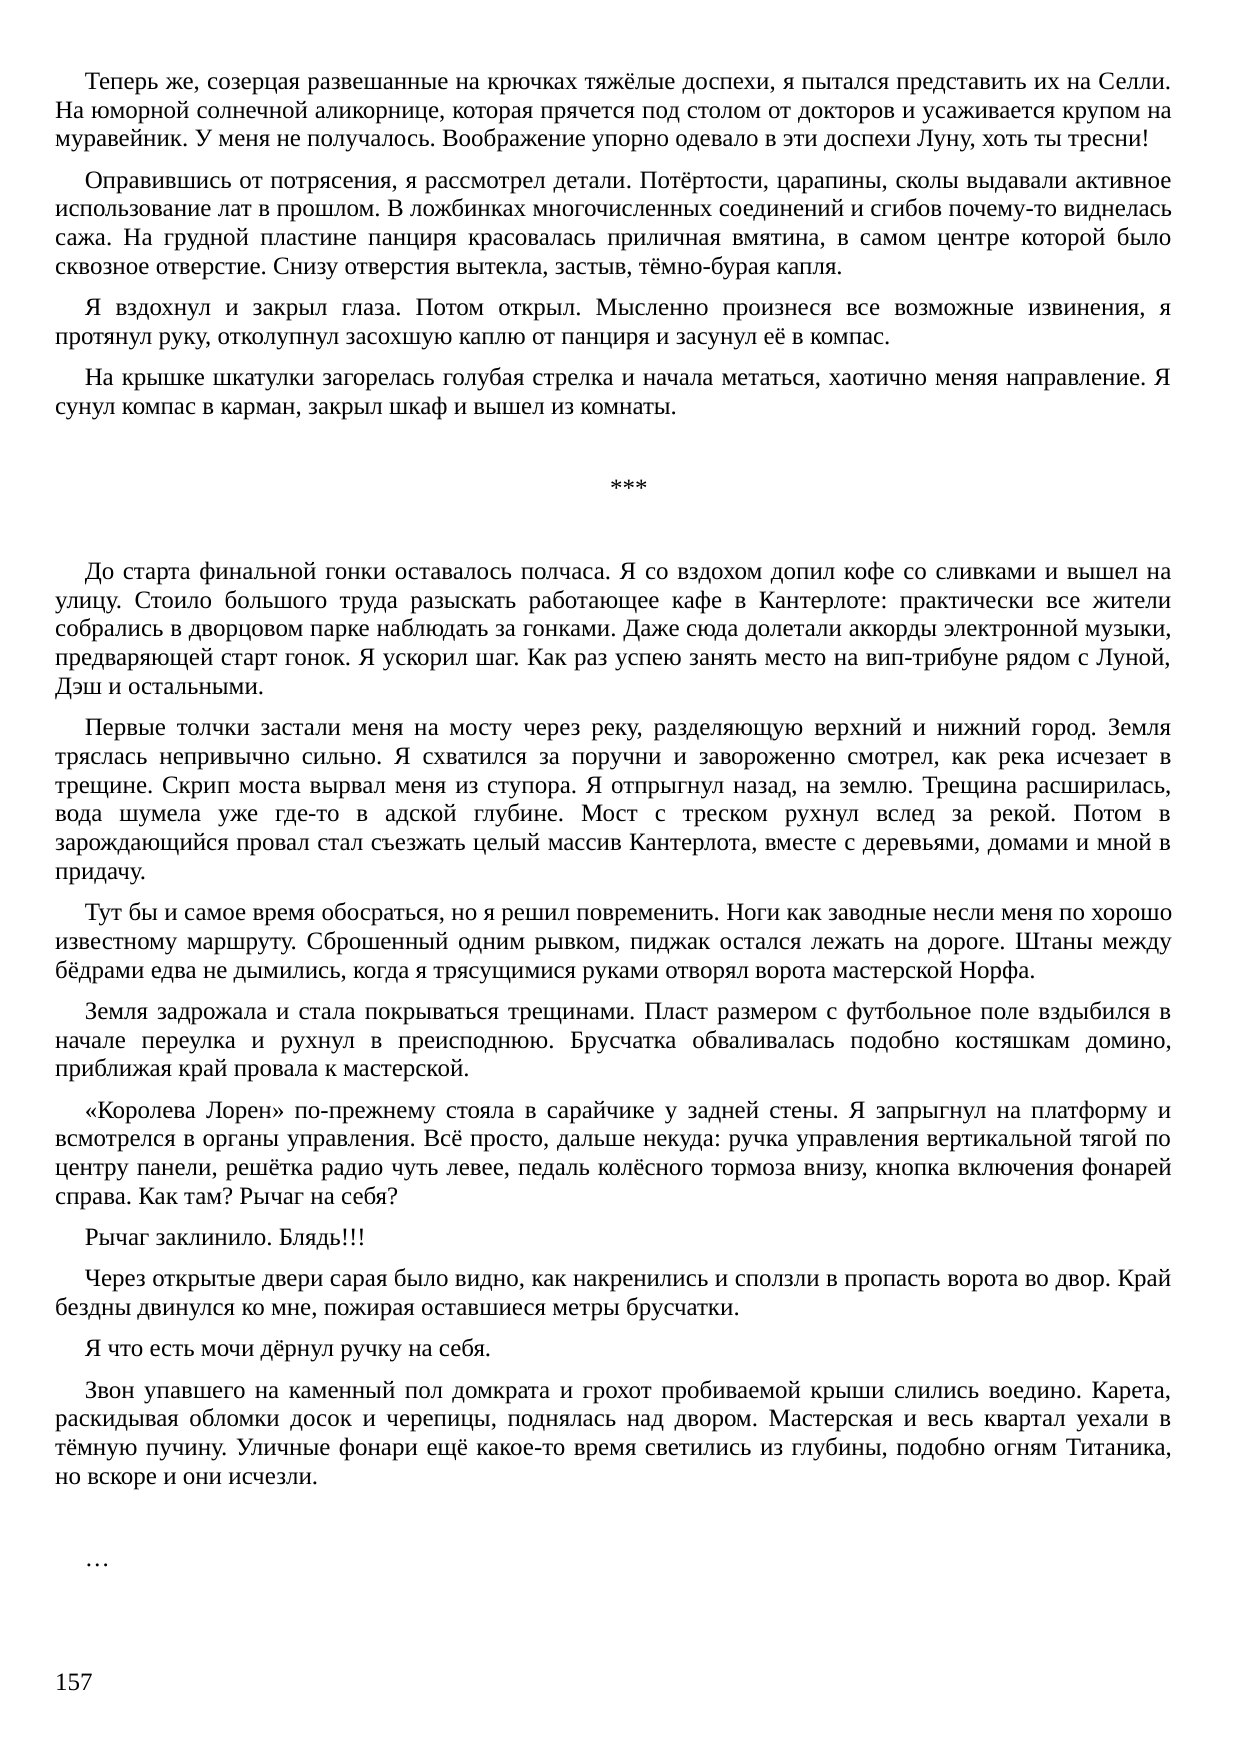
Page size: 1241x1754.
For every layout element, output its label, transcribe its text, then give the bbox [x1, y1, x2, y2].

text «Королева Лорен» по-прежнему стояла в сарайчике у задней стены. Я запрыгнул на платформу и всмотрелся в органы управления. Всё просто, дальше некуда: ручка управления вертикальной тягой по центру панели, решётка радио чуть левее, педаль колёсного тормоза внизу, кнопка включения фонарей справа. Как там? Рычаг на себя? [55, 1095, 1173, 1210]
text Оправившись от потрясения, я рассмотрел детали. Потёртости, царапины, сколы выдавали активное использование лат в прошлом. В ложбинках многочисленных соединений и сгибов почему-то виднелась сажа. На грудной пластине панциря красовалась приличная вмятина, в самом центре которой было сквозное отверстие. Снизу отверстия вытекла, застыв, тёмно-бурая капля. [55, 165, 1173, 280]
text Первые толчки застали меня на мосту через реку, разделяющую верхний и нижний город. Земля тряслась непривычно сильно. Я схватился за поручни и завороженно смотрел, как река исчезает в трещине. Скрип моста вырвал меня из ступора. Я отпрыгнул назад, на землю. Трещина расширилась, вода шумела уже где-то в адской глубине. Мост с треском рухнул вслед за рекой. Потом в зарождающийся провал стал съезжать целый массив Кантерлота, вместе с деревьями, домами и мной в придачу. [55, 712, 1173, 885]
text Я вздохнул и закрыл глаза. Потом открыл. Мысленно произнеся все возможные извинения, я протянул руку, отколупнул засохшую каплю от панциря и засунул её в компас. [55, 292, 1173, 350]
text Рычаг заклинило. Блядь!!! [55, 1222, 1173, 1251]
text Звон упавшего на каменный пол домкрата и грохот пробиваемой крыши слились воедино. Карета, раскидывая обломки досок и черепицы, поднялась над двором. Мастерская и весь квартал уехали в тёмную пучину. Уличные фонари ещё какое-то время светились из глубины, подобно огням Титаника, но вскоре и они исчезли. [55, 1375, 1173, 1490]
text Я что есть мочи дёрнул ручку на себя. [55, 1333, 1173, 1362]
text Тут бы и самое время обосраться, но я решил повременить. Ноги как заводные несли меня по хорошо известному маршруту. Сброшенный одним рывком, пиджак остался лежать на дороге. Штаны между бёдрами едва не дымились, когда я трясущимися руками отворял ворота мастерской Норфа. [55, 897, 1173, 983]
text Теперь же, созерцая развешанные на крючках тяжёлые доспехи, я пытался представить их на Селли. На юморной солнечной аликорнице, которая прячется под столом от докторов и усаживается крупом на муравейник. У меня не получалось. Воображение упорно одевало в эти доспехи Луну, хоть ты тресни! [55, 66, 1173, 152]
text На крышке шкатулки загорелась голубая стрелка и начала метаться, хаотично меняя направление. Я сунул компас в карман, закрыл шкаф и вышел из комнаты. [55, 362, 1173, 420]
text Земля задрожала и стала покрываться трещинами. Пласт размером с футбольное поле вздыбился в начале переулка и рухнул в преисподнюю. Брусчатка обваливалась подобно костяшкам домино, приближая край провала к мастерской. [55, 996, 1173, 1082]
text Через открытые двери сарая было видно, как накренились и сползли в пропасть ворота во двор. Край бездны двинулся ко мне, пожирая оставшиеся метры брусчатки. [55, 1263, 1173, 1321]
text … [55, 1543, 1173, 1572]
text До старта финальной гонки оставалось полчаса. Я со вздохом допил кофе со сливками и вышел на улицу. Стоило большого труда разыскать работающее кафе в Кантерлоте: практически все жители собрались в дворцовом парке наблюдать за гонками. Даже сюда долетали аккорды электронной музыки, предваряющей старт гонок. Я ускорил шаг. Как раз успею занять место на вип-трибуне рядом с Луной, Дэш и остальными. [55, 556, 1173, 700]
text *** [55, 473, 1173, 502]
